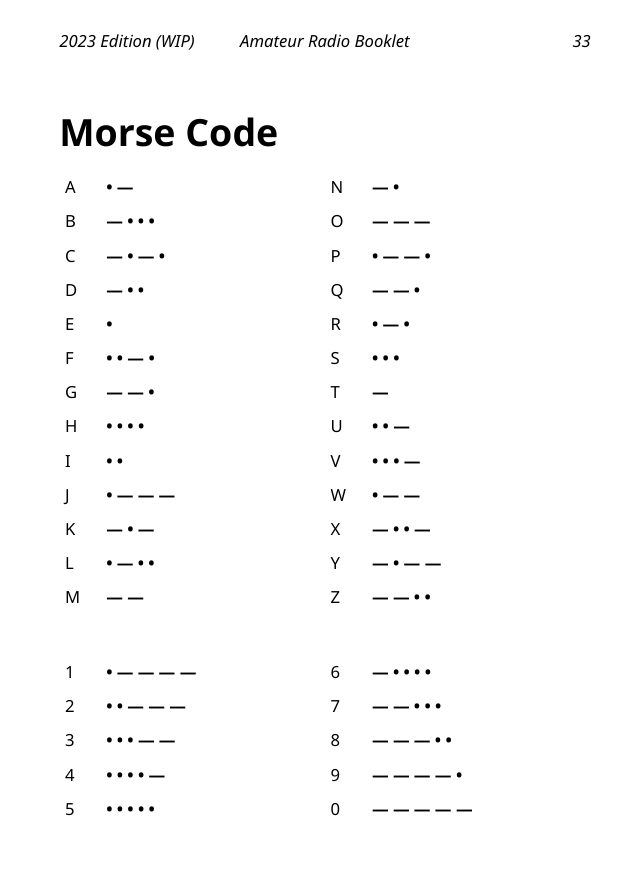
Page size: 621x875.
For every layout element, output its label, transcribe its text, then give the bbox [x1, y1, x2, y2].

table_cell P [325, 239, 366, 273]
table_cell S [325, 341, 366, 375]
table_cell — — — — • [366, 758, 591, 792]
table_cell • — • • [100, 546, 325, 580]
table_cell — • — • [100, 239, 325, 273]
table_cell — — • • [366, 580, 591, 614]
table_cell R [325, 307, 366, 341]
table_cell F [59, 341, 100, 375]
table_header • — [100, 170, 325, 204]
table_cell — [366, 375, 591, 409]
table_cell V [325, 444, 366, 478]
table_cell — — — [366, 204, 591, 238]
table_cell 5 [59, 792, 100, 826]
table_cell U [325, 409, 366, 443]
table_cell • • • [366, 341, 591, 375]
table_header 6 [325, 655, 366, 689]
table_cell — — • [100, 375, 325, 409]
table_cell G [59, 375, 100, 409]
table_cell • — • [366, 307, 591, 341]
table_header N [325, 170, 366, 204]
table_cell • — — [366, 478, 591, 512]
table_cell • • — — — [100, 689, 325, 723]
table_cell • • [100, 444, 325, 478]
table_cell — — — • • [366, 723, 591, 757]
table_cell — • • — [366, 512, 591, 546]
table_cell B [59, 204, 100, 238]
table_cell — — • • • [366, 689, 591, 723]
table_cell J [59, 478, 100, 512]
table_cell • • • • — [100, 758, 325, 792]
table_cell Q [325, 273, 366, 307]
table_cell M [59, 580, 100, 614]
table_cell H [59, 409, 100, 443]
table_cell — — • [366, 273, 591, 307]
table_cell • • — [366, 409, 591, 443]
table_cell 4 [59, 758, 100, 792]
table_cell 7 [325, 689, 366, 723]
table_cell • — — — [100, 478, 325, 512]
table_cell • • • • [100, 409, 325, 443]
table_cell • — — • [366, 239, 591, 273]
table_cell E [59, 307, 100, 341]
table_cell — • • [100, 273, 325, 307]
table_cell • • • — [366, 444, 591, 478]
table_cell W [325, 478, 366, 512]
table_cell 2 [59, 689, 100, 723]
table_cell I [59, 444, 100, 478]
table_cell 8 [325, 723, 366, 757]
table_cell T [325, 375, 366, 409]
table_cell L [59, 546, 100, 580]
table_header • — — — — [100, 655, 325, 689]
table_cell D [59, 273, 100, 307]
table_cell — • — [100, 512, 325, 546]
table_cell Y [325, 546, 366, 580]
table_cell Z [325, 580, 366, 614]
table_cell • • • • • [100, 792, 325, 826]
subtitle Morse Code [59, 107, 591, 158]
table_cell — • — — [366, 546, 591, 580]
table_cell 9 [325, 758, 366, 792]
table_cell O [325, 204, 366, 238]
table_header — • [366, 170, 591, 204]
table_header — • • • • [366, 655, 591, 689]
table_cell • • • — — [100, 723, 325, 757]
table_cell • • — • [100, 341, 325, 375]
table_cell — — [100, 580, 325, 614]
table_cell • [100, 307, 325, 341]
table_cell — — — — — [366, 792, 591, 826]
table_header 1 [59, 655, 100, 689]
table_cell — • • • [100, 204, 325, 238]
table_cell C [59, 239, 100, 273]
table_cell 0 [325, 792, 366, 826]
table_header A [59, 170, 100, 204]
table_cell K [59, 512, 100, 546]
table_cell X [325, 512, 366, 546]
table_cell 3 [59, 723, 100, 757]
